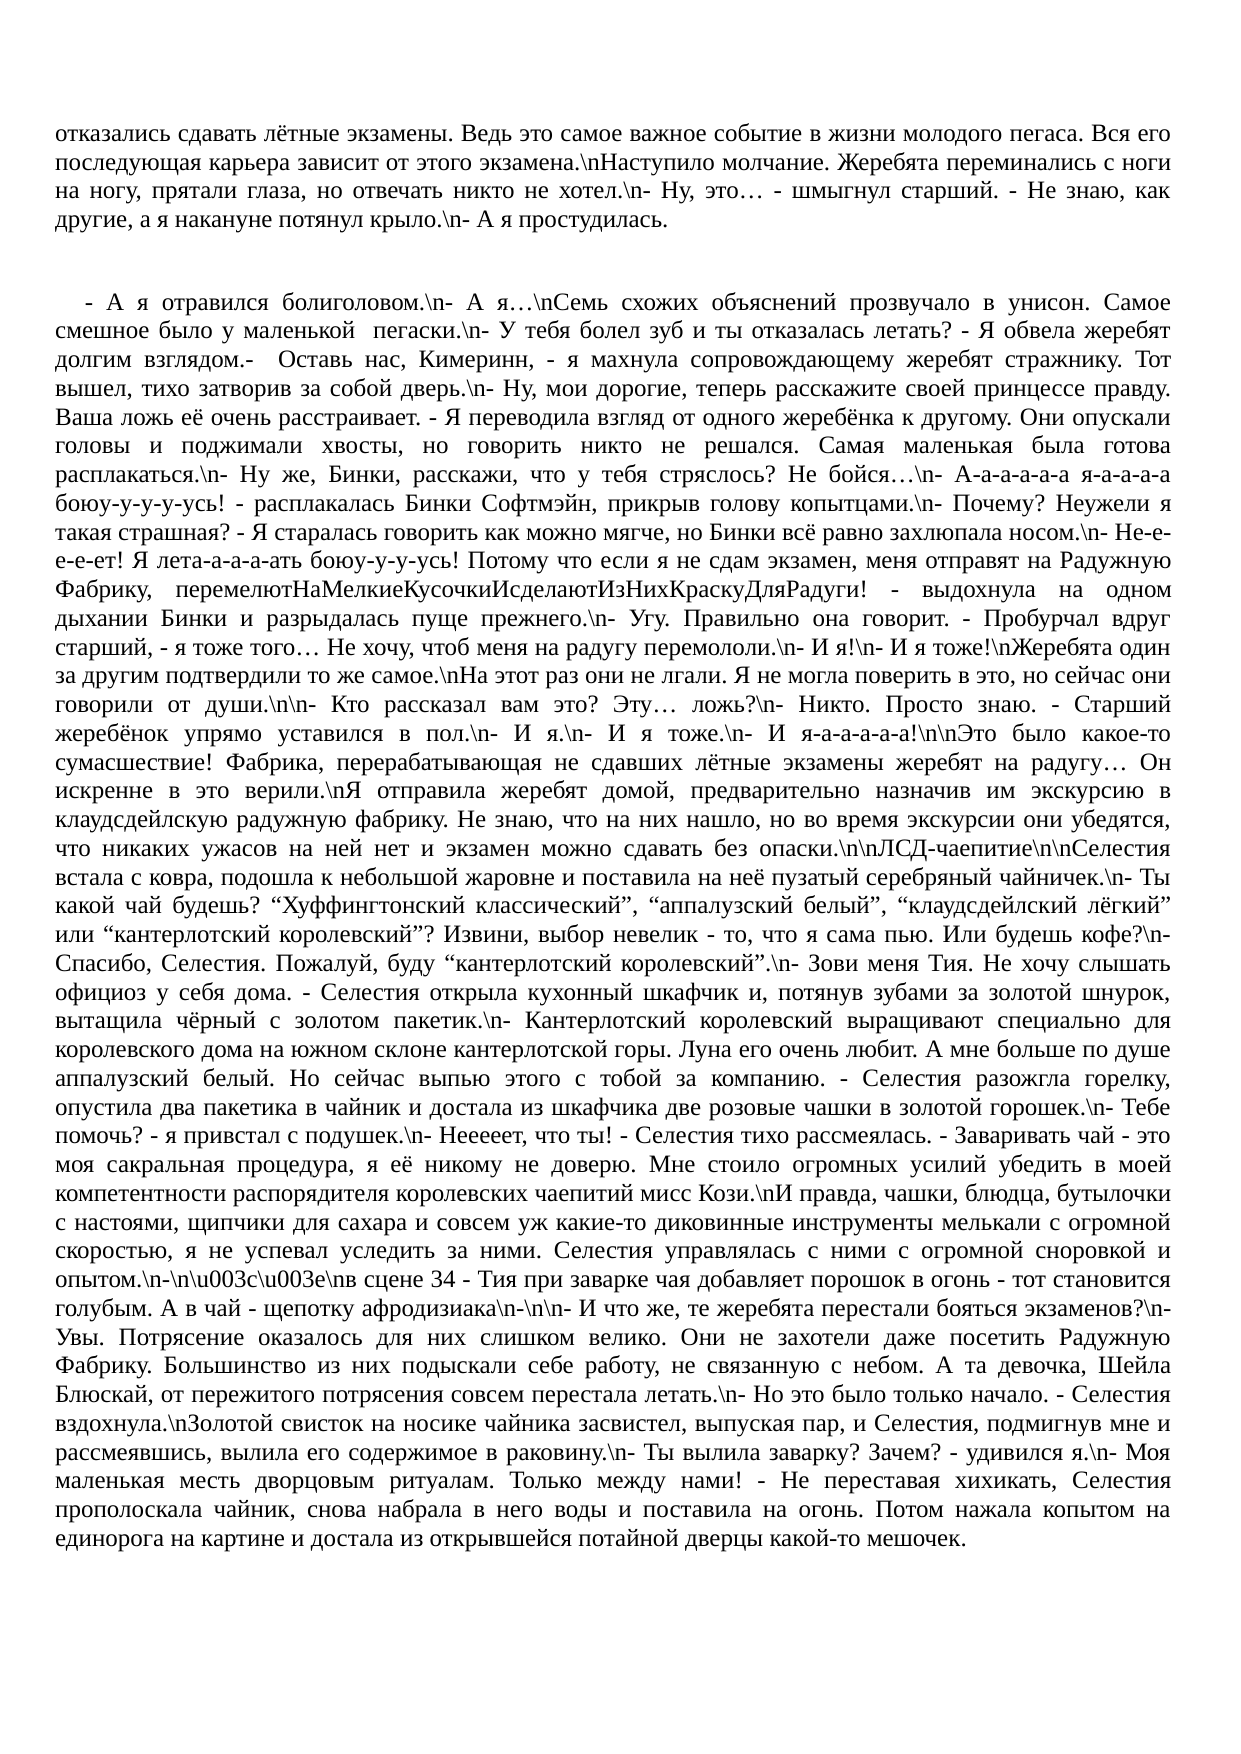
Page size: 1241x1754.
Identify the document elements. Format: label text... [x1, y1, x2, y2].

text отказались сдавать лётные экзамены. Ведь это самое важное событие в жизни молодого пегаса. Вся его последующая карьера зависит от этого экзамена.\nНаступило молчание. Жеребята переминались с ноги на ногу, прятали глаза, но отвечать никто не хотел.\n- Ну, это… - шмыгнул старший. - Не знаю, как другие, а я накануне потянул крыло.\n- А я простудилась. [55, 118, 1172, 233]
text - А я отравился болиголовом.\n- А я…\nСемь схожих объяснений прозвучало в унисон. Самое смешное было у маленькой пегаски.\n- У тебя болел зуб и ты отказалась летать? - Я обвела жеребят долгим взглядом.- Оставь нас, Кимеринн, - я махнула сопровождающему жеребят стражнику. Тот вышел, тихо затворив за собой дверь.\n- Ну, мои дорогие, теперь расскажите своей принцессе правду. Ваша ложь её очень расстраивает. - Я переводила взгляд от одного жеребёнка к другому. Они опускали головы и поджимали хвосты, но говорить никто не решался. Самая маленькая была готова расплакаться.\n- Ну же, Бинки, расскажи, что у тебя стряслось? Не бойся…\n- А-а-а-а-а-а я-а-а-а-а боюу-у-у-у-усь! - расплакалась Бинки Софтмэйн, прикрыв голову копытцами.\n- Почему? Неужели я такая страшная? - Я старалась говорить как можно мягче, но Бинки всё равно захлюпала носом.\n- Не-е-е-е-ет! Я лета-а-а-а-ать боюу-у-у-усь! Потому что если я не сдам экзамен, меня отправят на Радужную Фабрику, перемелютНаМелкиеКусочкиИсделаютИзНихКраскуДляРадуги! - выдохнула на одном дыхании Бинки и разрыдалась пуще прежнего.\n- Угу. Правильно она говорит. - Пробурчал вдруг старший, - я тоже того… Не хочу, чтоб меня на радугу перемололи.\n- И я!\n- И я тоже!\nЖеребята один за другим подтвердили то же самое.\nНа этот раз они не лгали. Я не могла поверить в это, но сейчас они говорили от души.\n\n- Кто рассказал вам это? Эту… ложь?\n- Никто. Просто знаю. - Старший жеребёнок упрямо уставился в пол.\n- И я.\n- И я тоже.\n- И я-а-а-а-а-а!\n\nЭто было какое-то сумасшествие! Фабрика, перерабатывающая не сдавших лётные экзамены жеребят на радугу… Он искренне в это верили.\nЯ отправила жеребят домой, предварительно назначив им экскурсию в клаудсдейлскую радужную фабрику. Не знаю, что на них нашло, но во время экскурсии они убедятся, что никаких ужасов на ней нет и экзамен можно сдавать без опаски.\n\nЛСД-чаепитие\n\nСелестия встала с ковра, подошла к небольшой жаровне и поставила на неё пузатый серебряный чайничек.\n- Ты какой чай будешь? “Хуффингтонский классический”, “аппалузский белый”, “клаудсдейлский лёгкий” или “кантерлотский королевский”? Извини, выбор невелик - то, что я сама пью. Или будешь кофе?\n- Спасибо, Селестия. Пожалуй, буду “кантерлотский королевский”.\n- Зови меня Тия. Не хочу слышать официоз у себя дома. - Селестия открыла кухонный шкафчик и, потянув зубами за золотой шнурок, вытащила чёрный с золотом пакетик.\n- Кантерлотский королевский выращивают специально для королевского дома на южном склоне кантерлотской горы. Луна его очень любит. А мне больше по душе аппалузский белый. Но сейчас выпью этого с тобой за компанию. - Селестия разожгла горелку, опустила два пакетика в чайник и достала из шкафчика две розовые чашки в золотой горошек.\n- Тебе помочь? - я привстал с подушек.\n- Нееееет, что ты! - Селестия тихо рассмеялась. - Заваривать чай - это моя сакральная процедура, я её никому не доверю. Мне стоило огромных усилий убедить в моей компетентности распорядителя королевских чаепитий мисс Кози.\nИ правда, чашки, блюдца, бутылочки с настоями, щипчики для сахара и совсем уж какие-то диковинные инструменты мелькали с огромной скоростью, я не успевал уследить за ними. Селестия управлялась с ними с огромной сноровкой и опытом.\n-\n\u003c\u003e\nв сцене 34 - Тия при заварке чая добавляет порошок в огонь - тот становится голубым. А в чай - щепотку афродизиака\n-\n\n- И что же, те жеребята перестали бояться экзаменов?\n- Увы. Потрясение оказалось для них слишком велико. Они не захотели даже посетить Радужную Фабрику. Большинство из них подыскали себе работу, не связанную с небом. А та девочка, Шейла Блюскай, от пережитого потрясения совсем перестала летать.\n- Но это было только начало. - Селестия вздохнула.\nЗолотой свисток на носике чайника засвистел, выпуская пар, и Селестия, подмигнув мне и рассмеявшись, вылила его содержимое в раковину.\n- Ты вылила заварку? Зачем? - удивился я.\n- Моя маленькая месть дворцовым ритуалам. Только между нами! - Не переставая хихикать, Селестия прополоскала чайник, снова набрала в него воды и поставила на огонь. Потом нажала копытом на единорога на картине и достала из открывшейся потайной дверцы какой-то мешочек. [55, 287, 1172, 1552]
